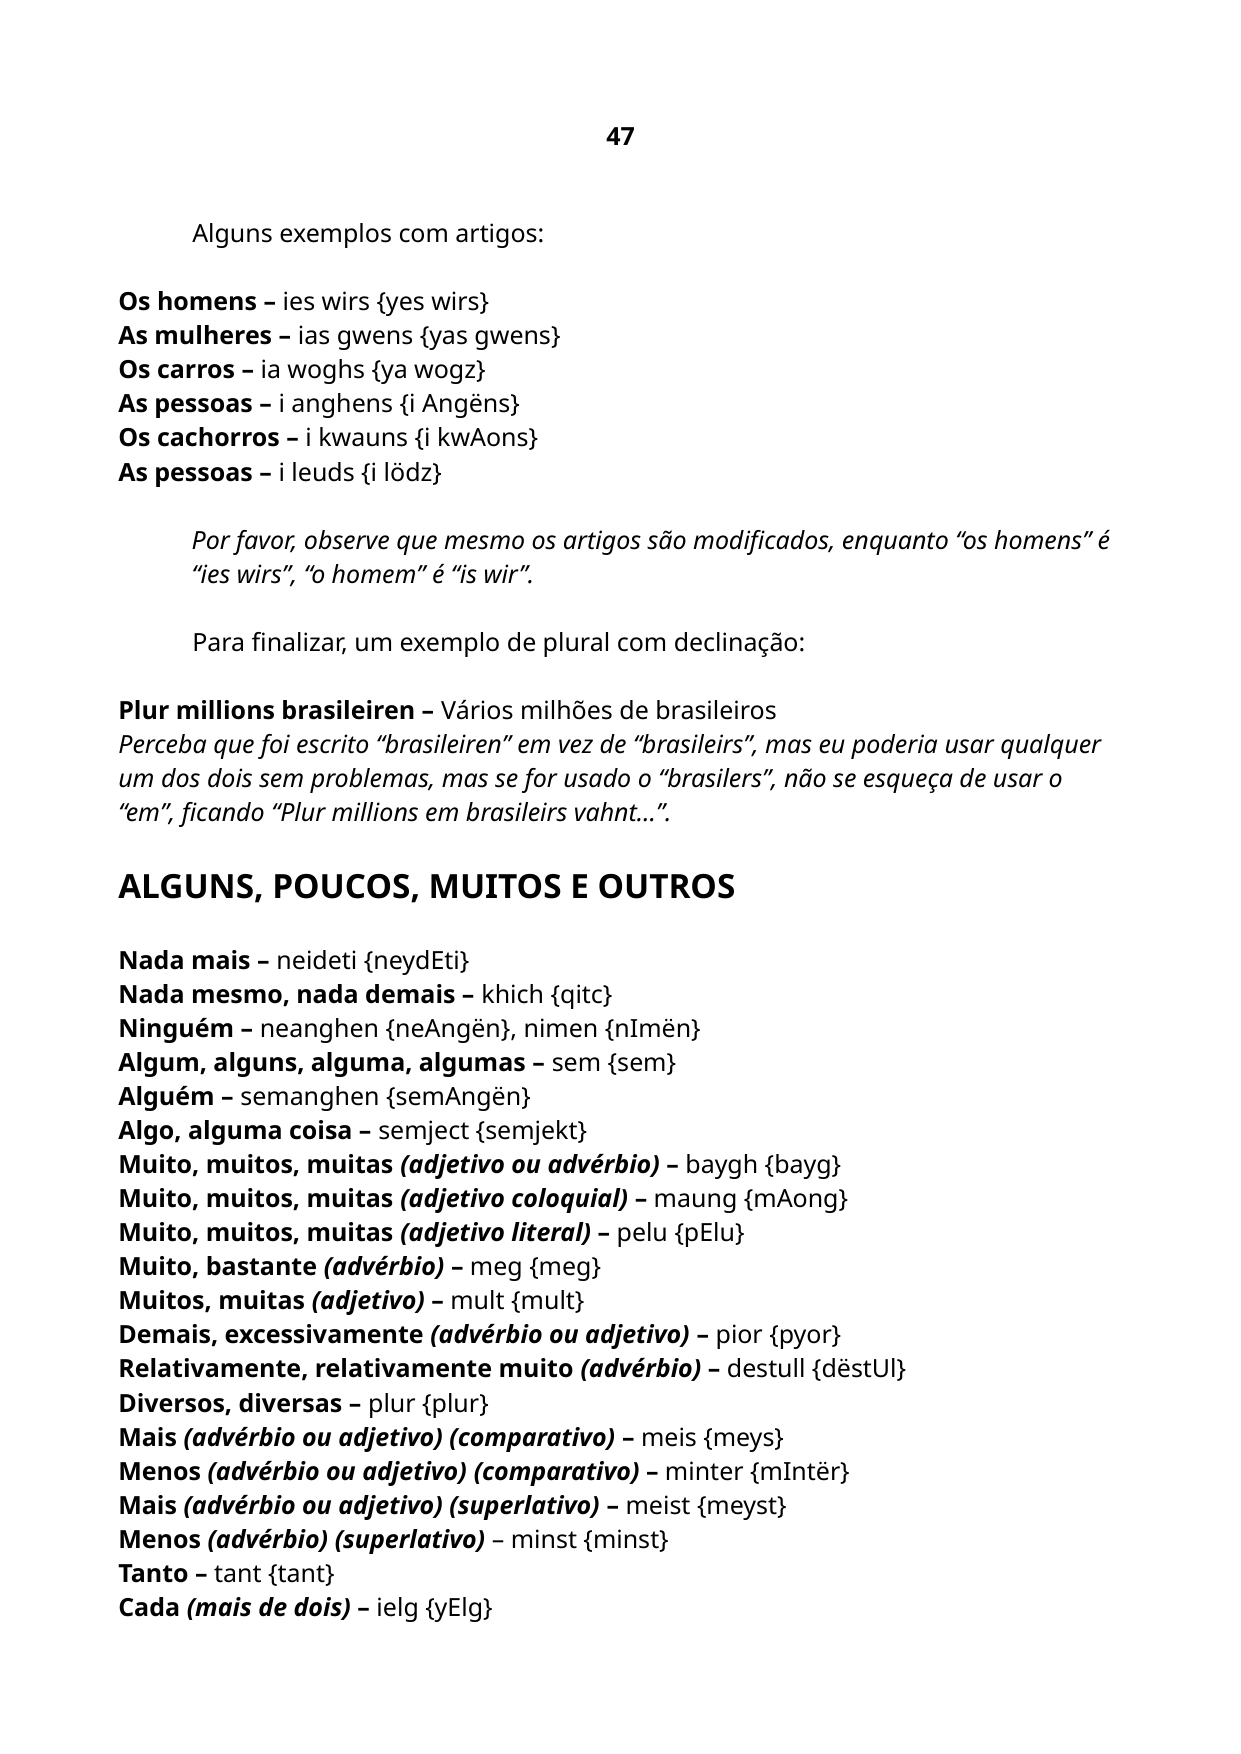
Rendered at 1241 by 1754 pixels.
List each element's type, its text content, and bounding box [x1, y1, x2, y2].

text Muito, muitos, muitas (adjetivo literal) – pelu {pElu} [118, 1215, 1123, 1249]
text Alguns exemplos com artigos: [118, 216, 1123, 250]
text Mais (advérbio ou adjetivo) (comparativo) – meis {meys} [118, 1419, 1123, 1453]
text Mais (advérbio ou adjetivo) (superlativo) – meist {meyst} [118, 1487, 1123, 1521]
text Nada mesmo, nada demais – khich {qitc} [118, 976, 1123, 1011]
text Ninguém – neanghen {neAngën}, nimen {nImën} [118, 1011, 1123, 1044]
text Os carros – ia woghs {ya wogz} [118, 352, 1123, 386]
text Diversos, diversas – plur {plur} [118, 1385, 1123, 1419]
text Alguém – semanghen {semAngën} [118, 1079, 1123, 1113]
text Muito, bastante (advérbio) – meg {meg} [118, 1249, 1123, 1283]
text Algum, alguns, alguma, algumas – sem {sem} [118, 1044, 1123, 1079]
text As pessoas – i leuds {i lödz} [118, 454, 1123, 488]
text Nada mais – neideti {neydEti} [118, 942, 1123, 976]
text Relativamente, relativamente muito (advérbio) – destull {dëstUl} [118, 1351, 1123, 1385]
text Algo, alguma coisa – semject {semjekt} [118, 1113, 1123, 1147]
subtitle ALGUNS, POUCOS, MUITOS E OUTROS [118, 863, 1123, 908]
text As pessoas – i anghens {i Angëns} [118, 386, 1123, 420]
text Menos (advérbio ou adjetivo) (comparativo) – minter {mIntër} [118, 1453, 1123, 1487]
text Cada (mais de dois) – ielg {yElg} [118, 1589, 1123, 1624]
text Tanto – tant {tant} [118, 1556, 1123, 1589]
text Muito, muitos, muitas (adjetivo ou advérbio) – baygh {bayg} [118, 1147, 1123, 1181]
text Os cachorros – i kwauns {i kwAons} [118, 420, 1123, 454]
text Os homens – ies wirs {yes wirs} [118, 284, 1123, 318]
text Muitos, muitas (adjetivo) – mult {mult} [118, 1283, 1123, 1317]
text Muito, muitos, muitas (adjetivo coloquial) – maung {mAong} [118, 1181, 1123, 1215]
text Por favor, observe que mesmo os artigos são modificados, enquanto “os homens” é “ies wirs”, “o homem” é “is wir”. [191, 522, 1123, 590]
text As mulheres – ias gwens {yas gwens} [118, 318, 1123, 352]
text Perceba que foi escrito “brasileiren” em vez de “brasileirs”, mas eu poderia usar qualquer um dos dois sem problemas, mas se for usado o “brasilers”, não se esqueça de usar o “em”, ficando “Plur millions em brasileirs vahnt…”. [118, 727, 1123, 829]
text Menos (advérbio) (superlativo) – minst {minst} [118, 1521, 1123, 1556]
text Demais, excessivamente (advérbio ou adjetivo) – pior {pyor} [118, 1317, 1123, 1351]
text Para finalizar, um exemplo de plural com declinação: [118, 624, 1123, 658]
text Plur millions brasileiren – Vários milhões de brasileiros [118, 693, 1123, 727]
